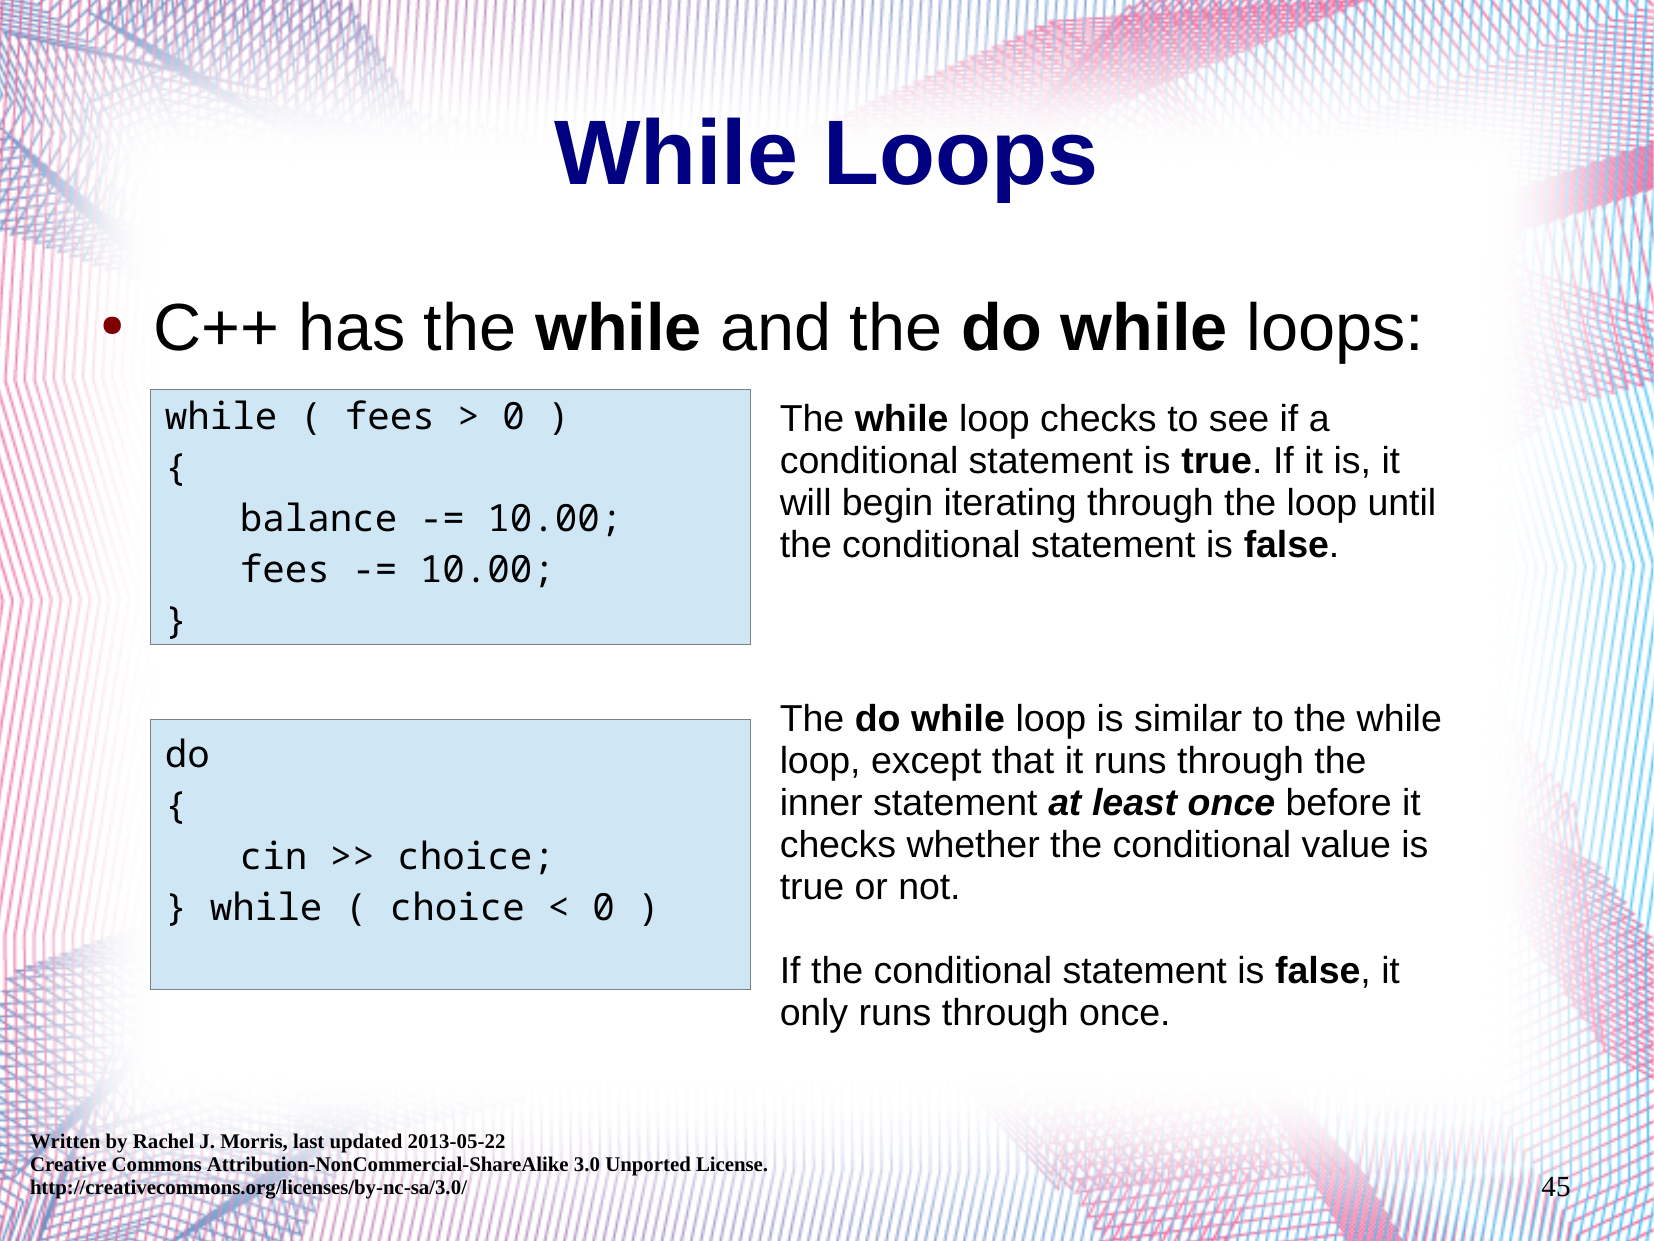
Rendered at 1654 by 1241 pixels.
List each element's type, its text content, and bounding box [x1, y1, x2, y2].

text_box do { cin >> choice; } while ( choice < 0 ) [150, 719, 751, 990]
list C++ has the while and the do while loops: [82, 290, 1571, 366]
title While Loops [82, 49, 1571, 257]
text_box The while loop checks to see if a conditional statement is true. If it is, it will begin iterating through the loop until the conditional statement is false. [765, 390, 1471, 573]
picture [0, 0, 1654, 1241]
text_box The do while loop is similar to the while loop, except that it runs through the inner statement at least once before it checks whether the conditional value is true or not. If the conditional statement is false, it only runs through once. [765, 690, 1471, 1041]
text_box while ( fees > 0 ) { balance -= 10.00; fees -= 10.00; } [150, 389, 751, 645]
